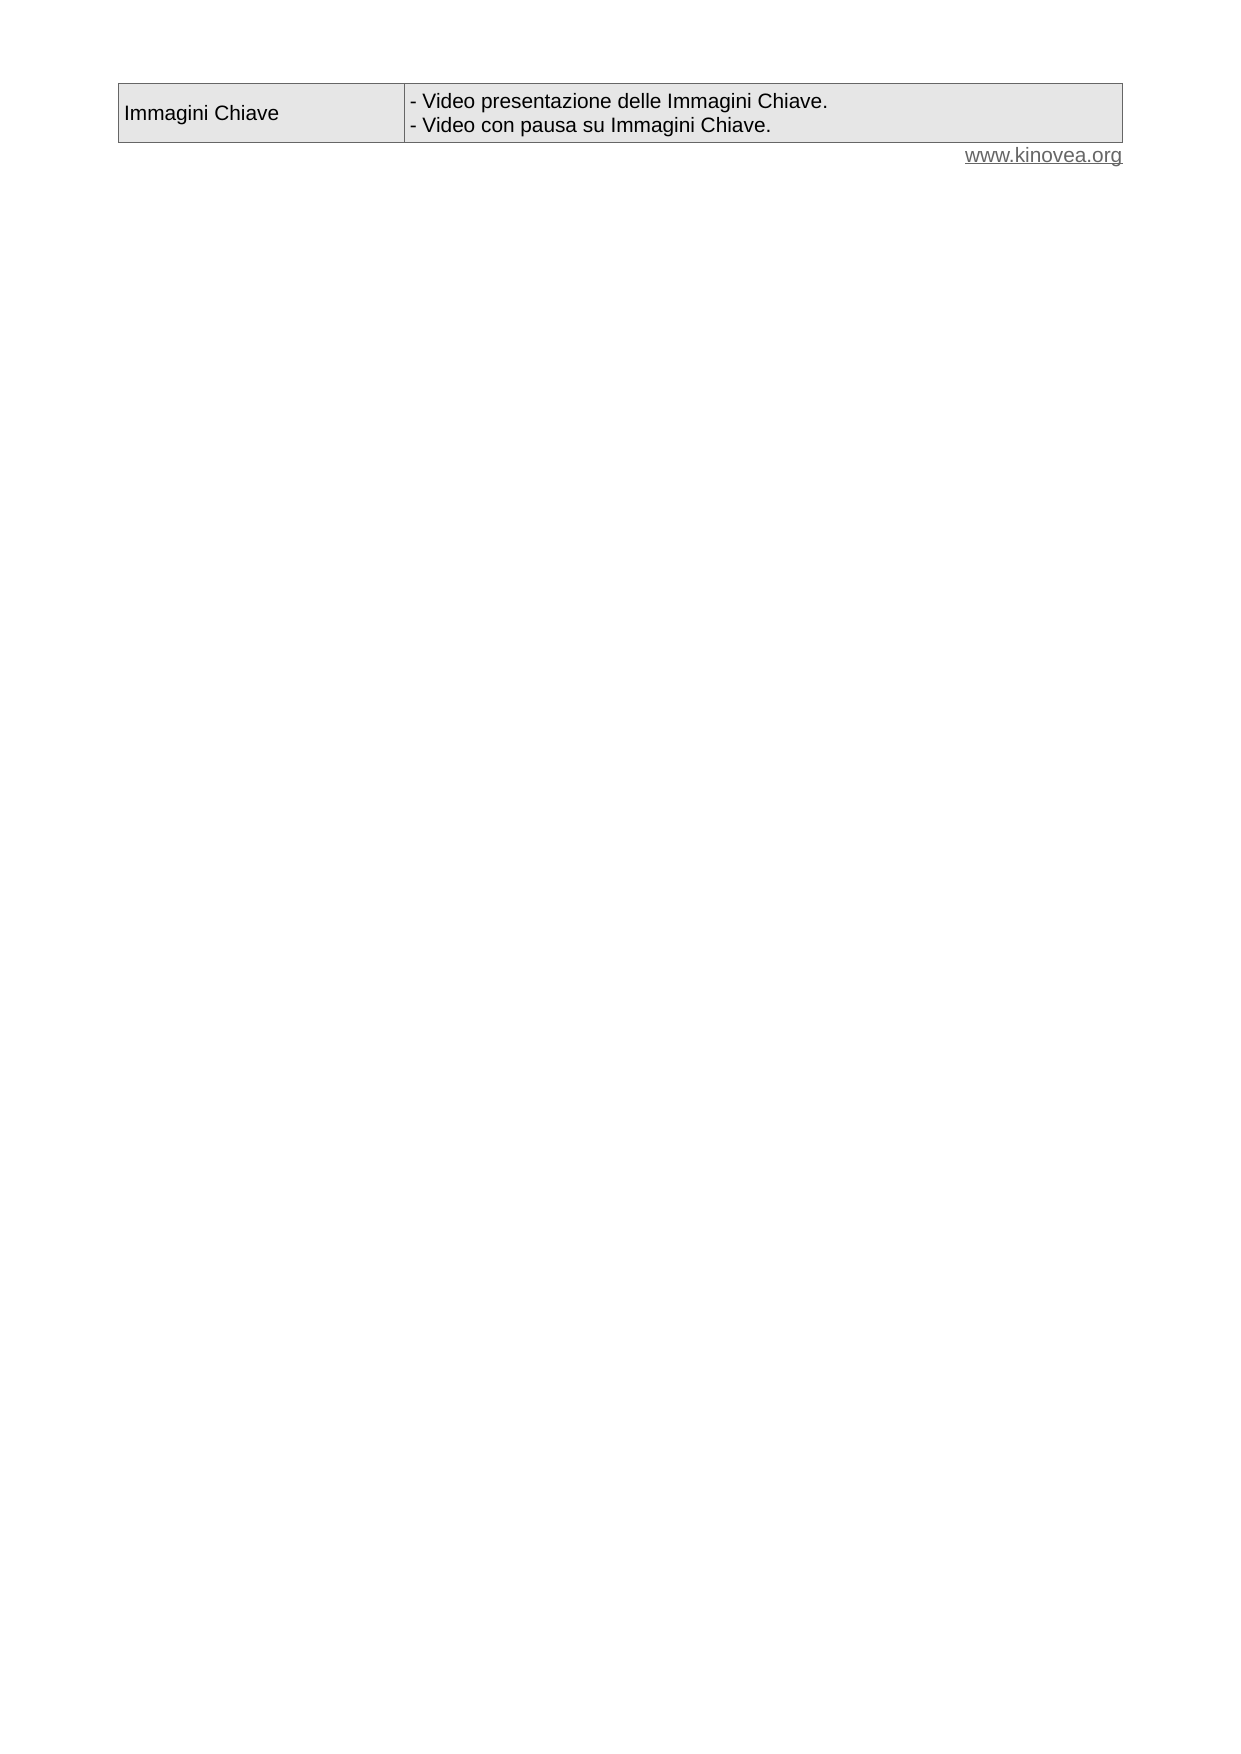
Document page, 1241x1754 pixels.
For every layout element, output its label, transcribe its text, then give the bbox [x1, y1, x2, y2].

text www.kinovea.org [118, 143, 1122, 166]
table_cell - Video presentazione delle Immagini Chiave. - Video con pausa su Immagini Chiave. [405, 84, 1122, 142]
table_cell Immagini Chiave [119, 84, 404, 142]
